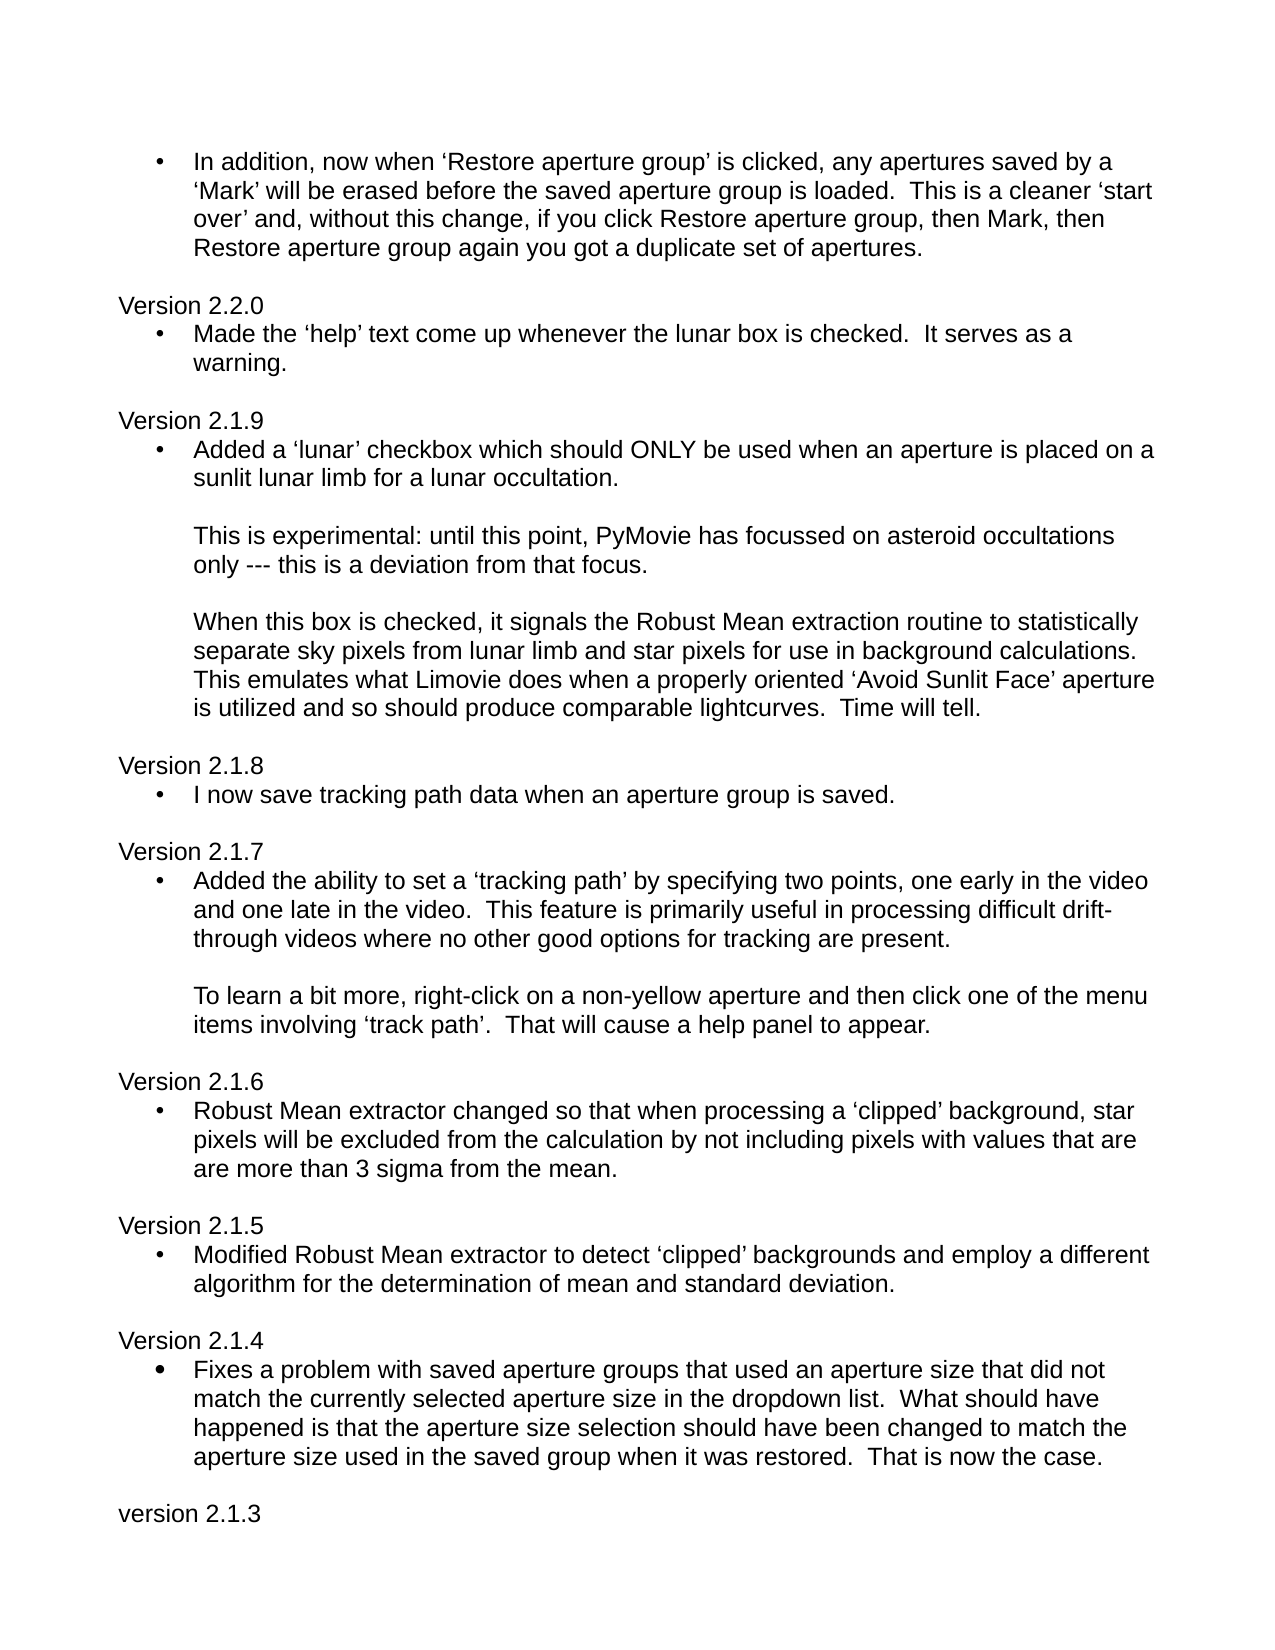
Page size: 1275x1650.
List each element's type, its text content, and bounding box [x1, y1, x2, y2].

text Version 2.1.7 [118, 837, 1157, 866]
text Version 2.2.0 [118, 291, 1157, 319]
text Version 2.1.9 [118, 406, 1157, 434]
list Added the ability to set a ‘tracking path’ by specifying two points, one early in the video and one late in the video. This feature is primarily useful in processing difficult drift-through videos where no other good options for tracking are present. To learn a bit more, right-click on a non-yellow aperture and then click one of the menu items involving ‘track path’. That will cause a help panel to appear. [156, 866, 1157, 1067]
text Version 2.1.5 [118, 1211, 1157, 1240]
text Version 2.1.4 [118, 1326, 1157, 1355]
list Robust Mean extractor changed so that when processing a ‘clipped’ background, star pixels will be excluded from the calculation by not including pixels with values that are are more than 3 sigma from the mean. [156, 1096, 1157, 1211]
list Fixes a problem with saved aperture groups that used an aperture size that did not match the currently selected aperture size in the dropdown list. What should have happened is that the aperture size selection should have been changed to match the aperture size used in the saved group when it was restored. That is now the case. [156, 1355, 1157, 1499]
text version 2.1.3 [118, 1499, 1157, 1528]
list [156, 118, 1157, 147]
text Version 2.1.8 [118, 751, 1157, 780]
text Version 2.1.6 [118, 1067, 1157, 1096]
list Made the ‘help’ text come up whenever the lunar box is checked. It serves as a warning. [156, 319, 1157, 406]
list I now save tracking path data when an aperture group is saved. [156, 780, 1157, 837]
list In addition, now when ‘Restore aperture group’ is clicked, any apertures saved by a ‘Mark’ will be erased before the saved aperture group is loaded. This is a cleaner ‘start over’ and, without this change, if you click Restore aperture group, then Mark, then Restore aperture group again you got a duplicate set of apertures. [156, 147, 1157, 291]
list Added a ‘lunar’ checkbox which should ONLY be used when an aperture is placed on a sunlit lunar limb for a lunar occultation. This is experimental: until this point, PyMovie has focussed on asteroid occultations only --- this is a deviation from that focus. When this box is checked, it signals the Robust Mean extraction routine to statistically separate sky pixels from lunar limb and star pixels for use in background calculations. This emulates what Limovie does when a properly oriented ‘Avoid Sunlit Face’ aperture is utilized and so should produce comparable lightcurves. Time will tell. [156, 434, 1157, 751]
list Modified Robust Mean extractor to detect ‘clipped’ backgrounds and employ a different algorithm for the determination of mean and standard deviation. [156, 1240, 1157, 1326]
